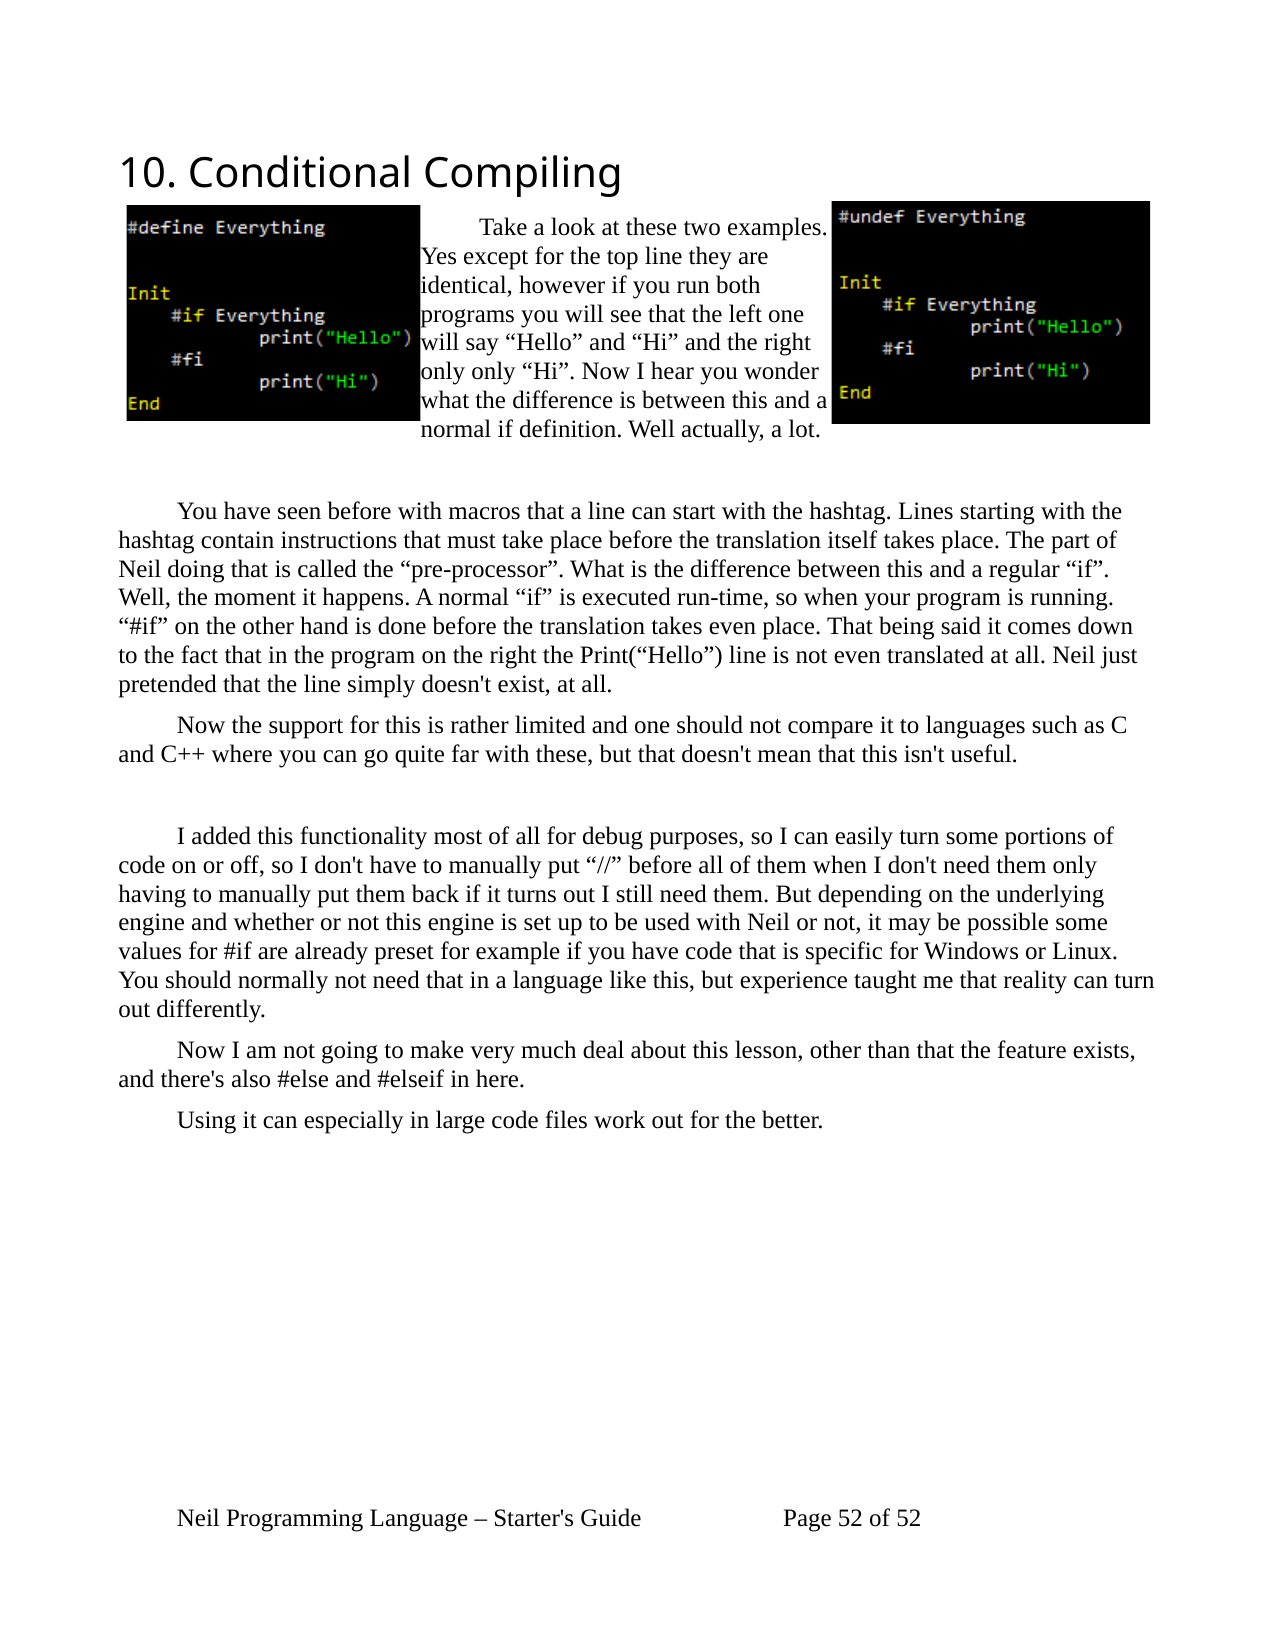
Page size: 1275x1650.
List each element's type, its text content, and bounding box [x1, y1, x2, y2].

text You have seen before with macros that a line can start with the hashtag. Lines starting with the hashtag contain instructions that must take place before the translation itself takes place. The part of Neil doing that is called the “pre-processor”. What is the difference between this and a regular “if”. Well, the moment it happens. A normal “if” is executed run-time, so when your program is running. “#if” on the other hand is done before the translation takes even place. That being said it comes down to the fact that in the program on the right the Print(“Hello”) line is not even translated at all. Neil just pretended that the line simply doesn't exist, at all. [118, 496, 1157, 697]
text Take a look at these two examples. Yes except for the top line they are identical, however if you run both programs you will see that the left one will say “Hello” and “Hi” and the right only only “Hi”. Now I hear you wonder what the difference is between this and a normal if definition. Well actually, a lot. [118, 212, 1157, 442]
picture [126, 205, 421, 421]
text I added this functionality most of all for debug purposes, so I can easily turn some portions of code on or off, so I don't have to manually put “//” before all of them when I don't need them only having to manually put them back if it turns out I still need them. But depending on the underlying engine and whether or not this engine is set up to be used with Neil or not, it may be possible some values for #if are already preset for example if you have code that is specific for Windows or Linux. You should normally not need that in a language like this, but experience taught me that reality can turn out differently. [118, 821, 1157, 1022]
text Now the support for this is rather limited and one should not compare it to languages such as C and C++ where you can go quite far with these, but that doesn't mean that this isn't useful. [118, 710, 1157, 767]
text Using it can especially in large code files work out for the better. [118, 1105, 1157, 1134]
text Now I am not going to make very much deal about this lesson, other than that the feature exists, and there's also #else and #elseif in here. [118, 1035, 1157, 1092]
subtitle 10. Conditional Compiling [118, 143, 1157, 200]
picture [831, 201, 1151, 424]
